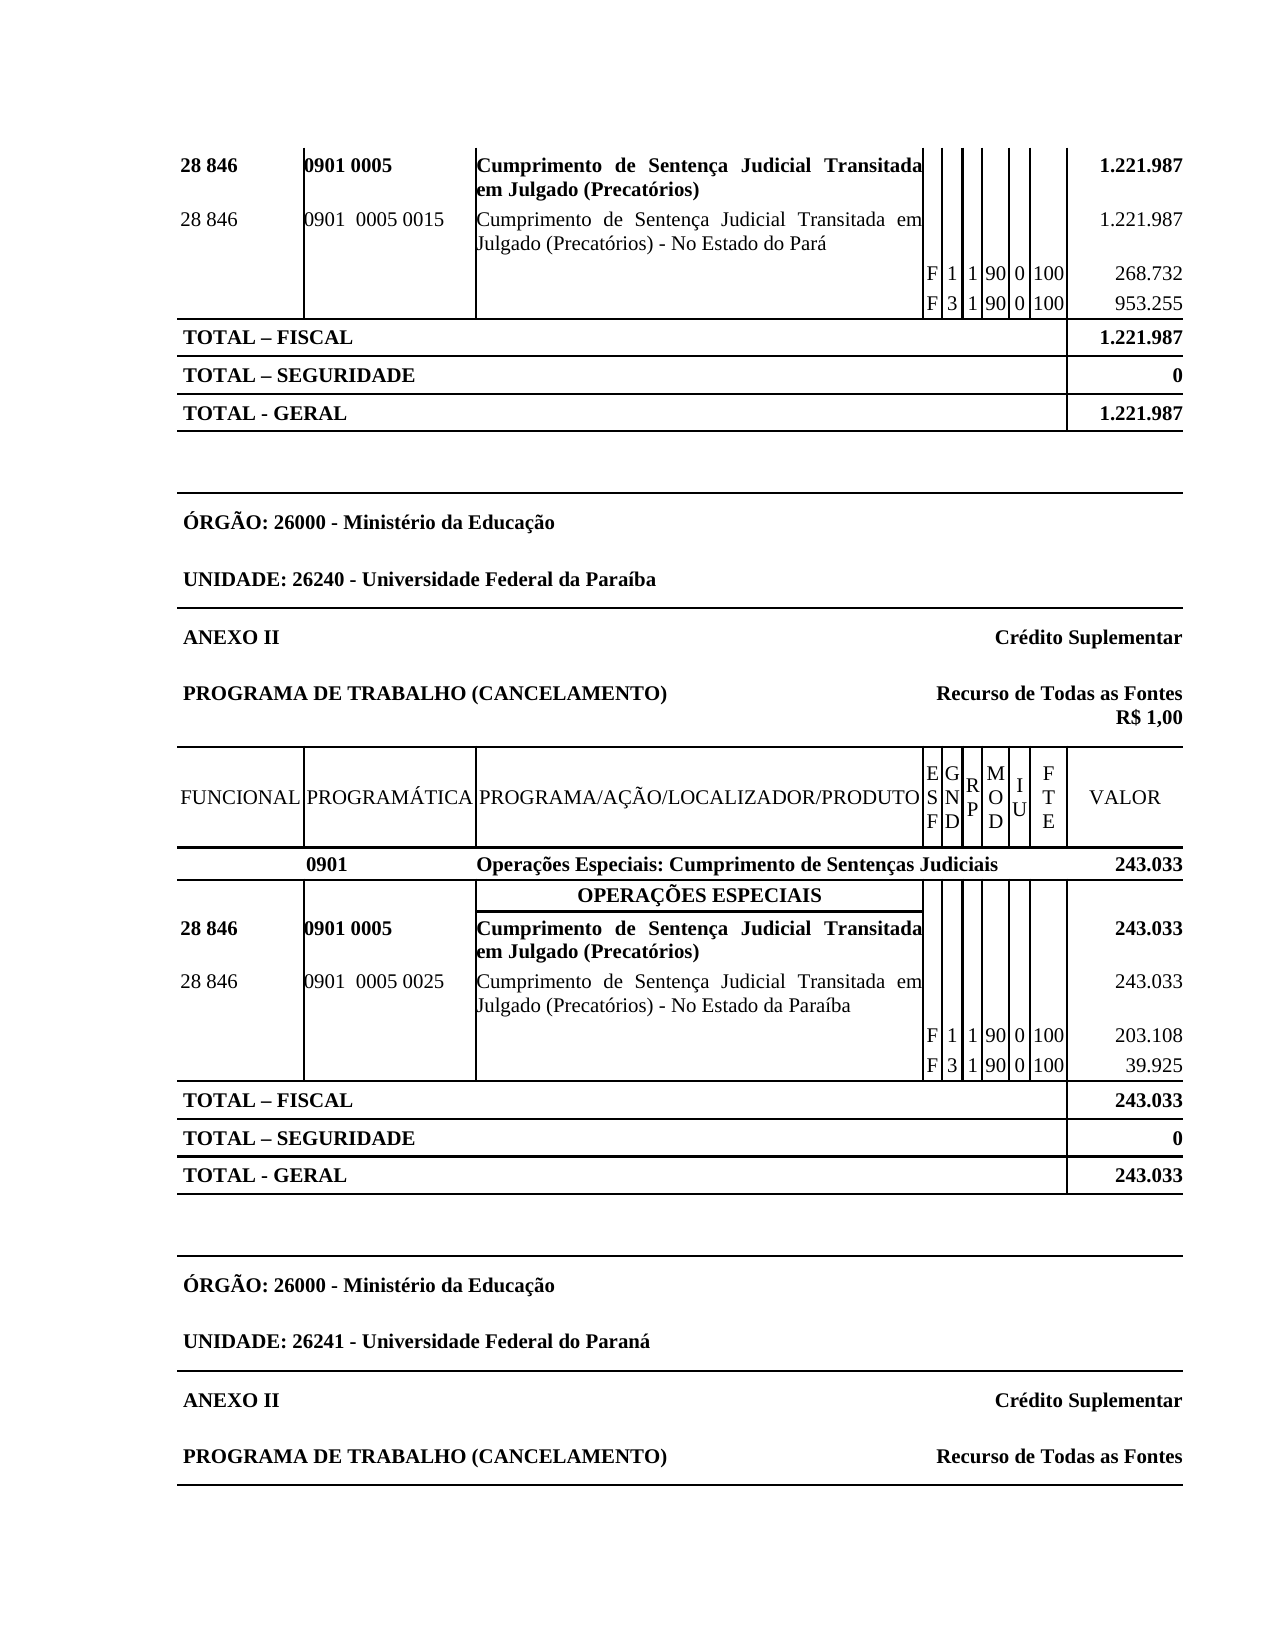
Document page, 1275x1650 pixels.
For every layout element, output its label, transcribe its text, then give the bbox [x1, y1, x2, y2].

table_cell Cumprimento de Sentença Judicial Transitada em Julgado (Precatórios) - No Estado do Pará [477, 204, 922, 258]
table_cell 0901 0005 [305, 148, 475, 204]
table_cell [964, 148, 981, 204]
table_cell 1 [943, 1020, 961, 1050]
table_cell PROGRAMA DE TRABALHO (CANCELAMENTO) [177, 665, 923, 746]
table_cell [1067, 432, 1183, 492]
table_cell [943, 148, 961, 204]
table_cell Crédito Suplementar [923, 609, 1183, 665]
table_cell 100 [1031, 1050, 1066, 1080]
table_cell [177, 288, 303, 317]
table_cell [924, 204, 941, 258]
table_cell 3 [943, 288, 961, 317]
table_cell [177, 1195, 1067, 1255]
table_cell [305, 1050, 475, 1080]
table_cell [477, 288, 922, 317]
table_cell [924, 148, 941, 204]
table_cell [924, 910, 941, 966]
table_cell [177, 258, 303, 287]
table_cell [964, 881, 981, 910]
table_cell 1 [943, 258, 961, 287]
table_cell 28 846 [177, 966, 303, 1020]
table_cell F T E [1031, 748, 1066, 846]
table_cell 28 846 [177, 204, 303, 258]
table_cell 1.221.987 [1068, 395, 1183, 430]
table_cell 0 [1010, 258, 1029, 287]
table_cell TOTAL - GERAL [177, 1158, 1066, 1193]
table_cell 0901 [177, 849, 476, 878]
table_cell 0 [1010, 1020, 1029, 1050]
table_cell Recurso de Todas as Fontes [923, 1428, 1183, 1484]
table_cell 0 [1010, 1050, 1029, 1080]
table_cell [1010, 966, 1029, 1020]
table_cell 90 [983, 1050, 1008, 1080]
table_cell 243.033 [1067, 849, 1183, 878]
table_cell Operações Especiais [477, 881, 922, 910]
table_cell M O D [983, 748, 1008, 846]
table_cell [1010, 204, 1029, 258]
table_cell [943, 966, 961, 1020]
table_cell 1 [964, 1050, 981, 1080]
table_cell [1010, 910, 1029, 966]
table_cell [305, 258, 475, 287]
table_cell [964, 910, 981, 966]
table_cell F [924, 288, 941, 317]
table_cell [964, 204, 981, 258]
table_cell 90 [983, 288, 1008, 317]
table_cell [1010, 881, 1029, 910]
table_cell [964, 966, 981, 1020]
table_cell 100 [1031, 1020, 1066, 1050]
table_cell F [924, 1020, 941, 1050]
table_cell R P [964, 748, 981, 846]
table_cell 1 [964, 1020, 981, 1050]
table_cell 268.732 [1068, 258, 1183, 287]
table_cell 39.925 [1068, 1050, 1183, 1080]
table_cell F [924, 1050, 941, 1080]
table_cell [923, 1313, 1183, 1369]
table_cell E S F [924, 748, 941, 846]
table_cell [983, 881, 1008, 910]
table_cell 0 [1068, 357, 1183, 393]
table_cell 243.033 [1068, 1082, 1183, 1118]
table_cell [177, 881, 303, 910]
table_cell [305, 881, 475, 910]
table_cell VALOR [1068, 748, 1183, 846]
table_cell 1.221.987 [1068, 148, 1183, 204]
table_cell 243.033 [1068, 910, 1183, 966]
table_cell [923, 550, 1183, 607]
table_cell [477, 1020, 922, 1050]
table_cell 28 846 [177, 148, 303, 204]
table_cell 90 [983, 1020, 1008, 1050]
table_cell 1 [964, 258, 981, 287]
table_cell Recurso de Todas as Fontes R$ 1,00 [923, 665, 1183, 746]
table_cell Crédito Suplementar [923, 1372, 1183, 1428]
table_cell 1 [964, 288, 981, 317]
table_cell [177, 432, 1067, 492]
table_cell 0 [1068, 1120, 1183, 1155]
table_cell [1031, 966, 1066, 1020]
table_cell ÓRGÃO: 26000 - Ministério da Educação [177, 1257, 1183, 1313]
table_cell [305, 288, 475, 317]
table_cell Cumprimento de Sentença Judicial Transitada em Julgado (Precatórios) - No Estado da Paraíba [477, 966, 922, 1020]
table_cell [1031, 148, 1066, 204]
table_cell Cumprimento de Sentença Judicial Transitada em Julgado (Precatórios) [477, 913, 922, 966]
table_cell ANEXO II [177, 609, 923, 665]
table_cell 1.221.987 [1068, 320, 1183, 355]
table_cell 243.033 [1068, 1158, 1183, 1193]
table_cell UNIDADE: 26241 - Universidade Federal do Paraná [177, 1313, 923, 1369]
table_cell F [924, 258, 941, 287]
table_cell [983, 966, 1008, 1020]
table_cell 100 [1031, 258, 1066, 287]
table_cell TOTAL – SEGURIDADE [177, 357, 1066, 393]
table_cell [983, 204, 1008, 258]
table_cell ANEXO II [177, 1372, 923, 1428]
table_cell TOTAL – FISCAL [177, 320, 1066, 355]
table_cell TOTAL - GERAL [177, 395, 1066, 430]
table_cell 953.255 [1068, 288, 1183, 317]
table_cell [177, 1020, 303, 1050]
table_cell 243.033 [1068, 966, 1183, 1020]
table_cell [305, 1020, 475, 1050]
table_cell FUNCIONAL [177, 748, 303, 846]
table_cell PROGRAMA DE TRABALHO (CANCELAMENTO) [177, 1428, 923, 1484]
table_cell PROGRAMA/AÇÃO/LOCALIZADOR/PRODUTO [477, 748, 922, 846]
table_cell [943, 881, 961, 910]
table_cell 28 846 [177, 910, 303, 966]
table_cell [1067, 1195, 1183, 1255]
table_cell TOTAL – SEGURIDADE [177, 1120, 1066, 1155]
table_cell 203.108 [1068, 1020, 1183, 1050]
table_cell [943, 204, 961, 258]
table_cell [983, 148, 1008, 204]
table_cell ÓRGÃO: 26000 - Ministério da Educação [177, 494, 1183, 550]
table_cell [477, 258, 922, 287]
table_cell 3 [943, 1050, 961, 1080]
table_cell [943, 910, 961, 966]
table_cell 90 [983, 258, 1008, 287]
table_cell [924, 966, 941, 1020]
table_cell I U [1010, 748, 1029, 846]
table_cell 100 [1031, 288, 1066, 317]
table_cell [1068, 881, 1183, 910]
table_cell UNIDADE: 26240 - Universidade Federal da Paraíba [177, 550, 923, 607]
table_cell 0901 0005 0015 [305, 204, 475, 258]
table_cell 0901 0005 0025 [305, 966, 475, 1020]
table_cell TOTAL – FISCAL [177, 1082, 1066, 1118]
table_cell Operações Especiais: Cumprimento de Sentenças Judiciais [476, 849, 1067, 878]
table_cell [1031, 881, 1066, 910]
table_cell Cumprimento de Sentença Judicial Transitada em Julgado (Precatórios) [477, 148, 922, 204]
table_cell 0 [1010, 288, 1029, 317]
table_cell G N D [943, 748, 961, 846]
table_cell [983, 910, 1008, 966]
table_cell PROGRAMÁTICA [305, 748, 475, 846]
table_cell 0901 0005 [305, 910, 475, 966]
table_cell [177, 1050, 303, 1080]
table_cell [924, 881, 941, 910]
table_cell [1031, 204, 1066, 258]
table_cell [477, 1050, 922, 1080]
table_cell [1010, 148, 1029, 204]
table_cell [1031, 910, 1066, 966]
table_cell 1.221.987 [1068, 204, 1183, 258]
